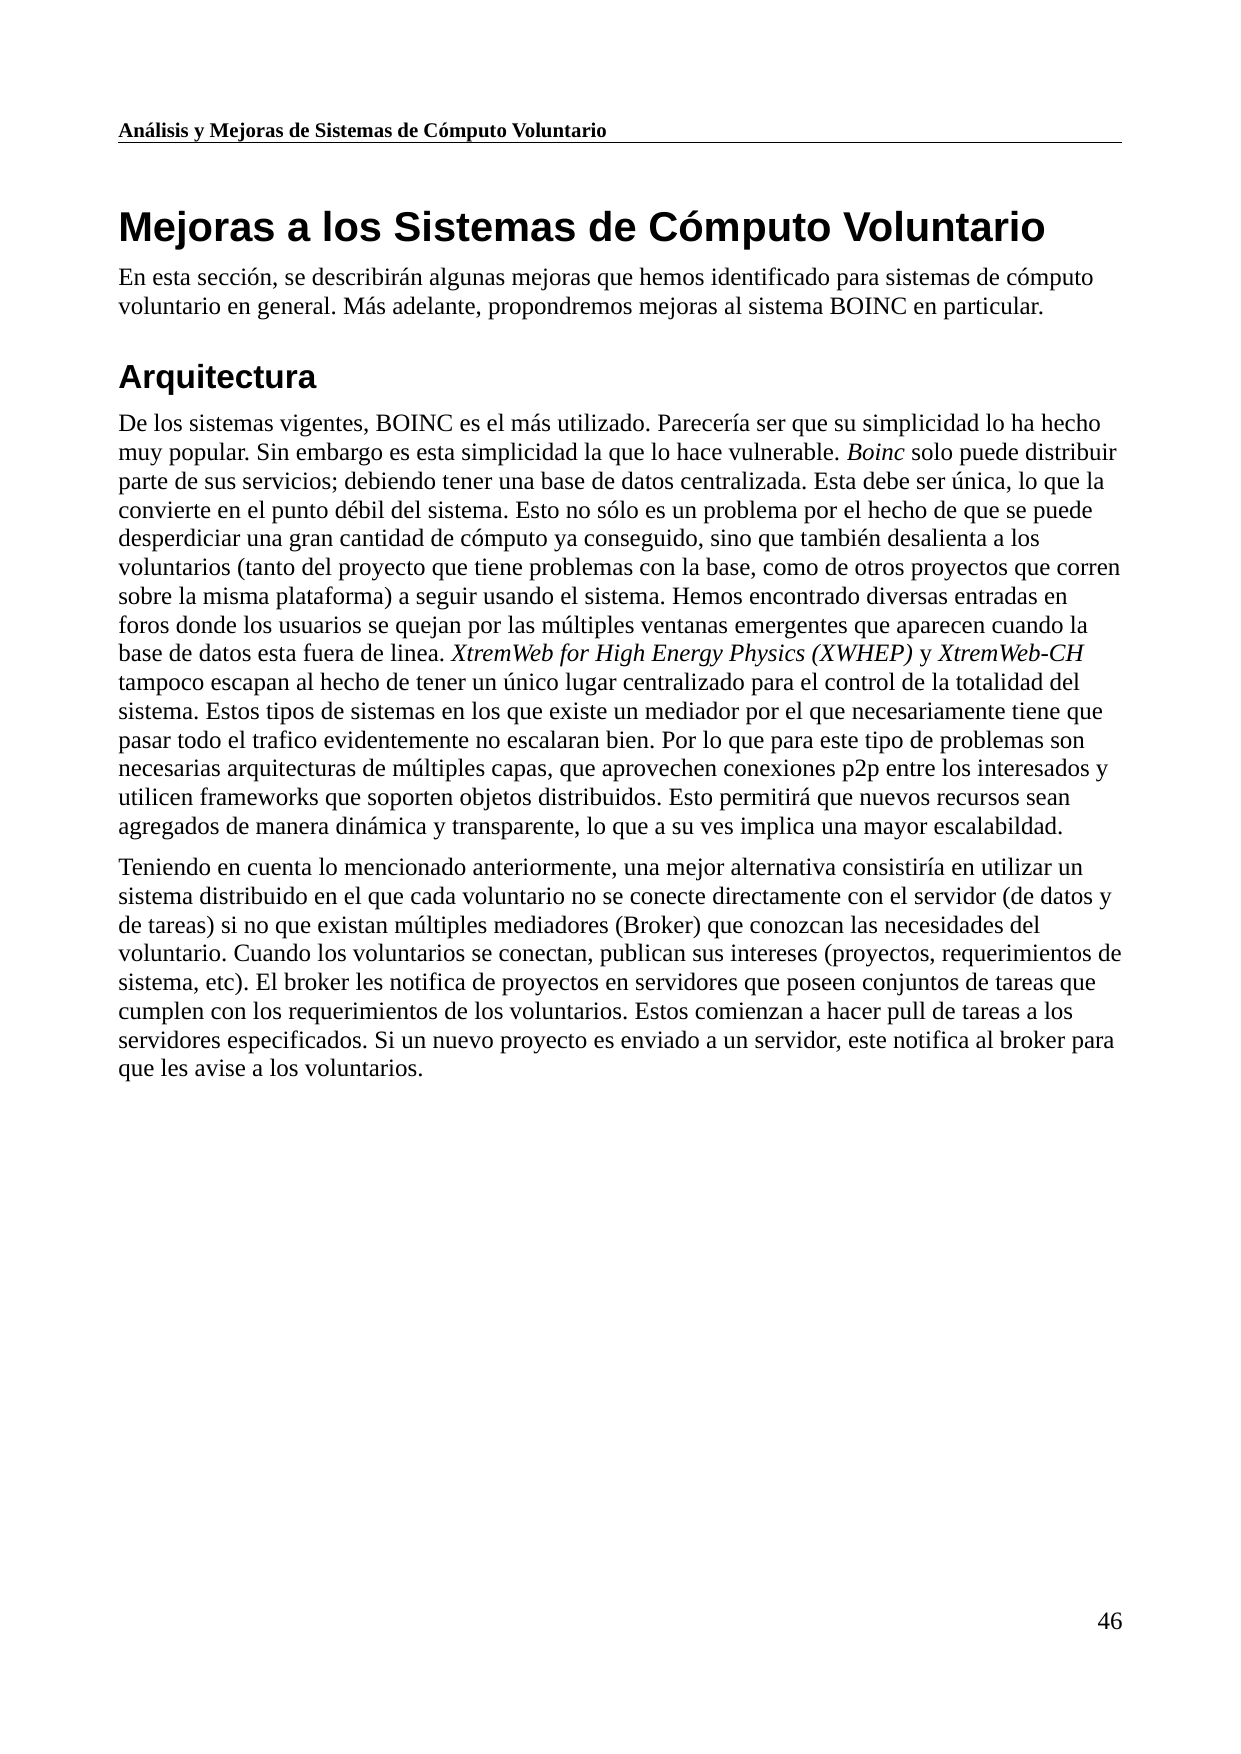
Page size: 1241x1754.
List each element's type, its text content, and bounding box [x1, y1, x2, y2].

text En esta sección, se describirán algunas mejoras que hemos identificado para sistemas de cómputo voluntario en general. Más adelante, propondremos mejoras al sistema BOINC en particular. [118, 262, 1122, 320]
subtitle Mejoras a los Sistemas de Cómputo Voluntario [118, 202, 1122, 250]
text Teniendo en cuenta lo mencionado anteriormente, una mejor alternativa consistiría en utilizar un sistema distribuido en el que cada voluntario no se conecte directamente con el servidor (de datos y de tareas) si no que existan múltiples mediadores (Broker) que conozcan las necesidades del voluntario. Cuando los voluntarios se conectan, publican sus intereses (proyectos, requerimientos de sistema, etc). El broker les notifica de proyectos en servidores que poseen conjuntos de tareas que cumplen con los requerimientos de los voluntarios. Estos comienzan a hacer pull de tareas a los servidores especificados. Si un nuevo proyecto es enviado a un servidor, este notifica al broker para que les avise a los voluntarios. [118, 852, 1122, 1082]
subtitle Arquitectura [118, 357, 1122, 396]
text De los sistemas vigentes, BOINC es el más utilizado. Parecería ser que su simplicidad lo ha hecho muy popular. Sin embargo es esta simplicidad la que lo hace vulnerable. Boinc solo puede distribuir parte de sus servicios; debiendo tener una base de datos centralizada. Esta debe ser única, lo que la convierte en el punto débil del sistema. Esto no sólo es un problema por el hecho de que se puede desperdiciar una gran cantidad de cómputo ya conseguido, sino que también desalienta a los voluntarios (tanto del proyecto que tiene problemas con la base, como de otros proyectos que corren sobre la misma plataforma) a seguir usando el sistema. Hemos encontrado diversas entradas en foros donde los usuarios se quejan por las múltiples ventanas emergentes que aparecen cuando la base de datos esta fuera de linea. XtremWeb for High Energy Physics (XWHEP) y XtremWeb-CH tampoco escapan al hecho de tener un único lugar centralizado para el control de la totalidad del sistema. Estos tipos de sistemas en los que existe un mediador por el que necesariamente tiene que pasar todo el trafico evidentemente no escalaran bien. Por lo que para este tipo de problemas son necesarias arquitecturas de múltiples capas, que aprovechen conexiones p2p entre los interesados y utilicen frameworks que soporten objetos distribuidos. Esto permitirá que nuevos recursos sean agregados de manera dinámica y transparente, lo que a su ves implica una mayor escalabildad. [118, 408, 1122, 840]
